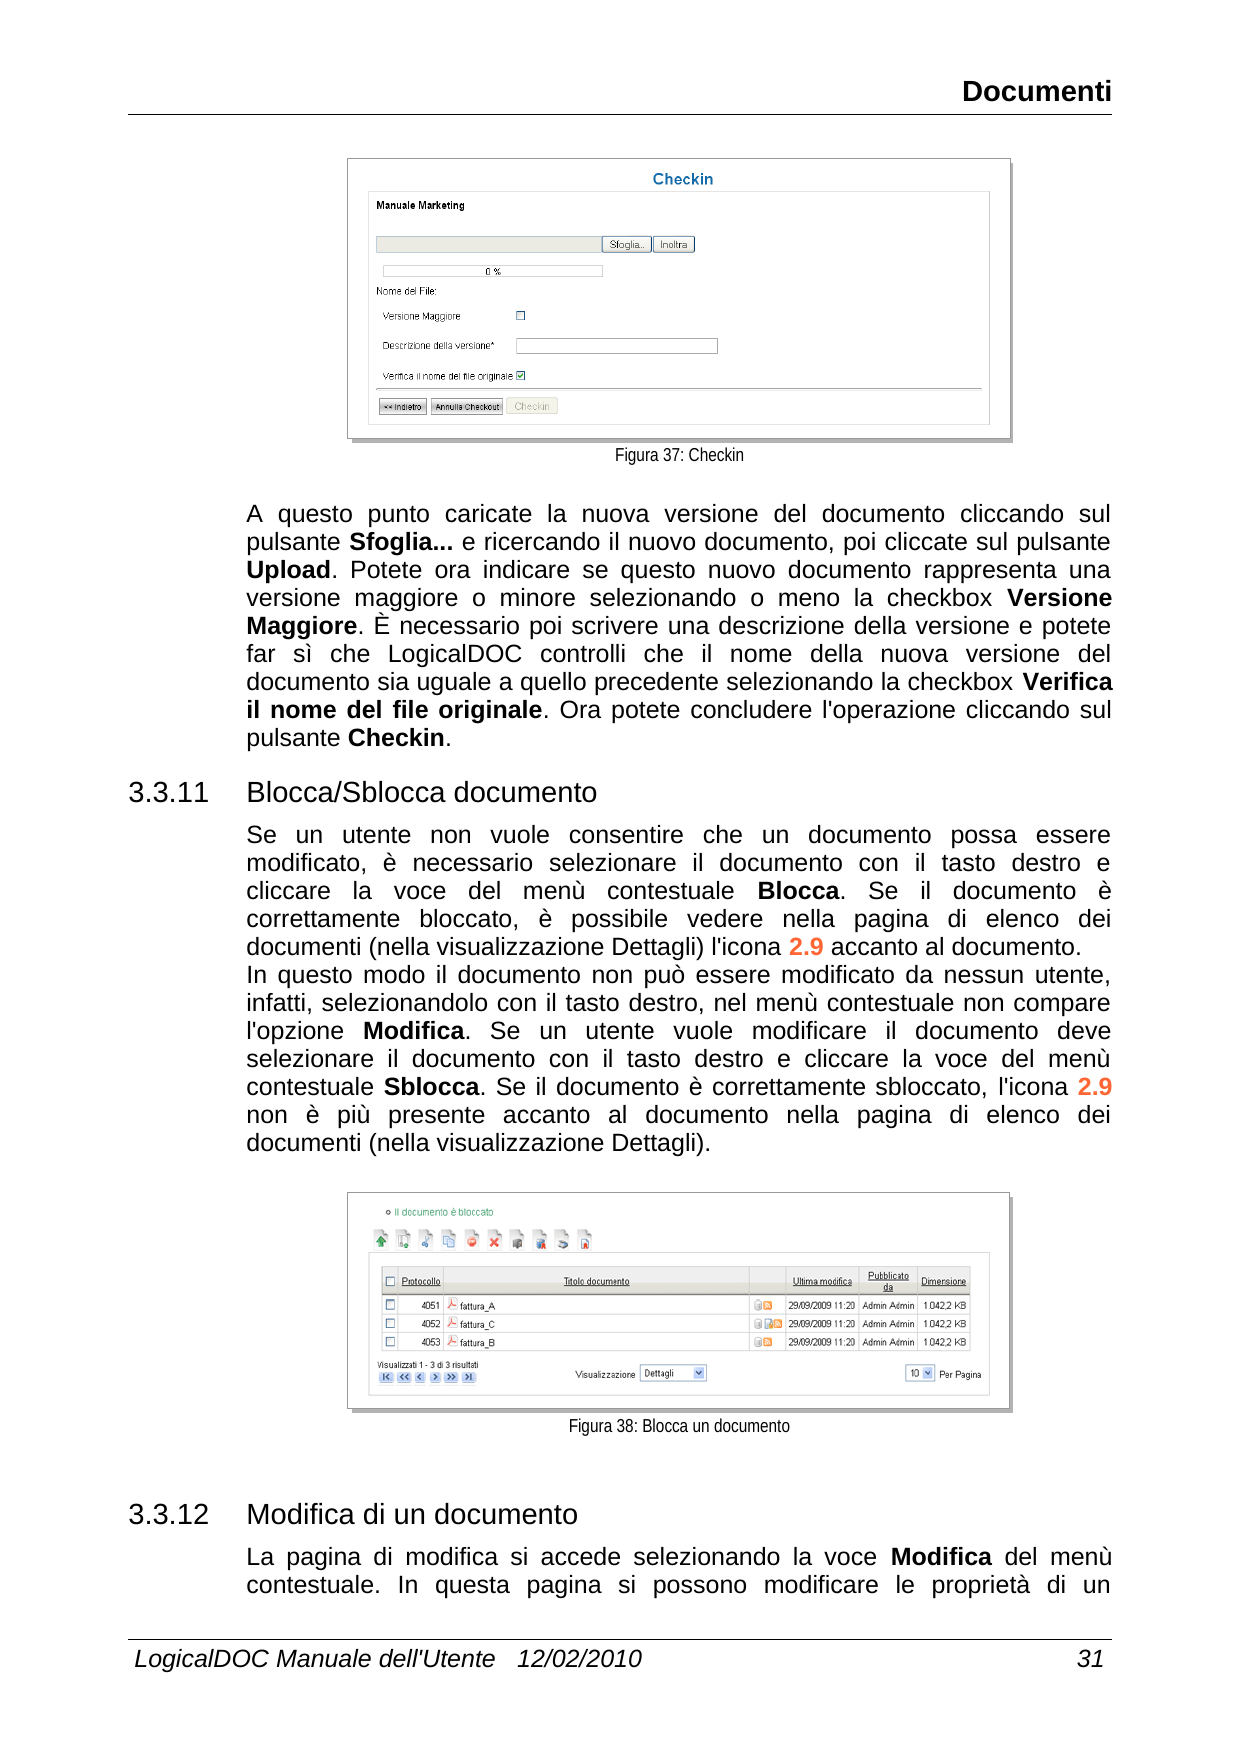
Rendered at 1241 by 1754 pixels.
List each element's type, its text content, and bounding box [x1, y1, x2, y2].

subtitle Blocca/Sblocca documento [128, 776, 1112, 809]
subtitle Modifica di un documento [128, 1498, 1112, 1531]
picture [363, 167, 994, 429]
text A questo punto caricate la nuova versione del documento cliccando sul pulsante Sfoglia... e ricercando il nuovo documento, poi cliccate sul pulsante Upload. Potete ora indicare se questo nuovo documento rappresenta una versione maggiore o minore selezionando o meno la checkbox Versione Maggiore. È necessario poi scrivere una descrizione della versione e potete far sì che LogicalDOC controlli che il nome della nuova versione del documento sia uguale a quello precedente selezionando la checkbox Verifica il nome del file originale. Ora potete concludere l'operazione cliccando sul pulsante Checkin. [246, 500, 1112, 751]
text Figura 37: Checkin [347, 439, 1012, 465]
text Se un utente non vuole consentire che un documento possa essere modificato, è necessario selezionare il documento con il tasto destro e cliccare la voce del menù contestuale Blocca. Se il documento è correttamente bloccato, è possibile vedere nella pagina di elenco dei documenti (nella visualizzazione Dettagli) l'icona 2.9 accanto al documento. [246, 821, 1112, 961]
text La pagina di modifica si accede selezionando la voce Modifica del menù contestuale. In questa pagina si possono modificare le proprietà di un [246, 1543, 1112, 1599]
text In questo modo il documento non può essere modificato da nessun utente, infatti, selezionandolo con il tasto destro, nel menù contestuale non compare l'opzione Modifica. Se un utente vuole modificare il documento deve selezionare il documento con il tasto destro e cliccare la voce del menù contestuale Sblocca. Se il documento è correttamente sbloccato, l'icona 2.9 non è più presente accanto al documento nella pagina di elenco dei documenti (nella visualizzazione Dettagli). [246, 961, 1112, 1156]
text Figura 38: Blocca un documento [347, 1409, 1011, 1436]
